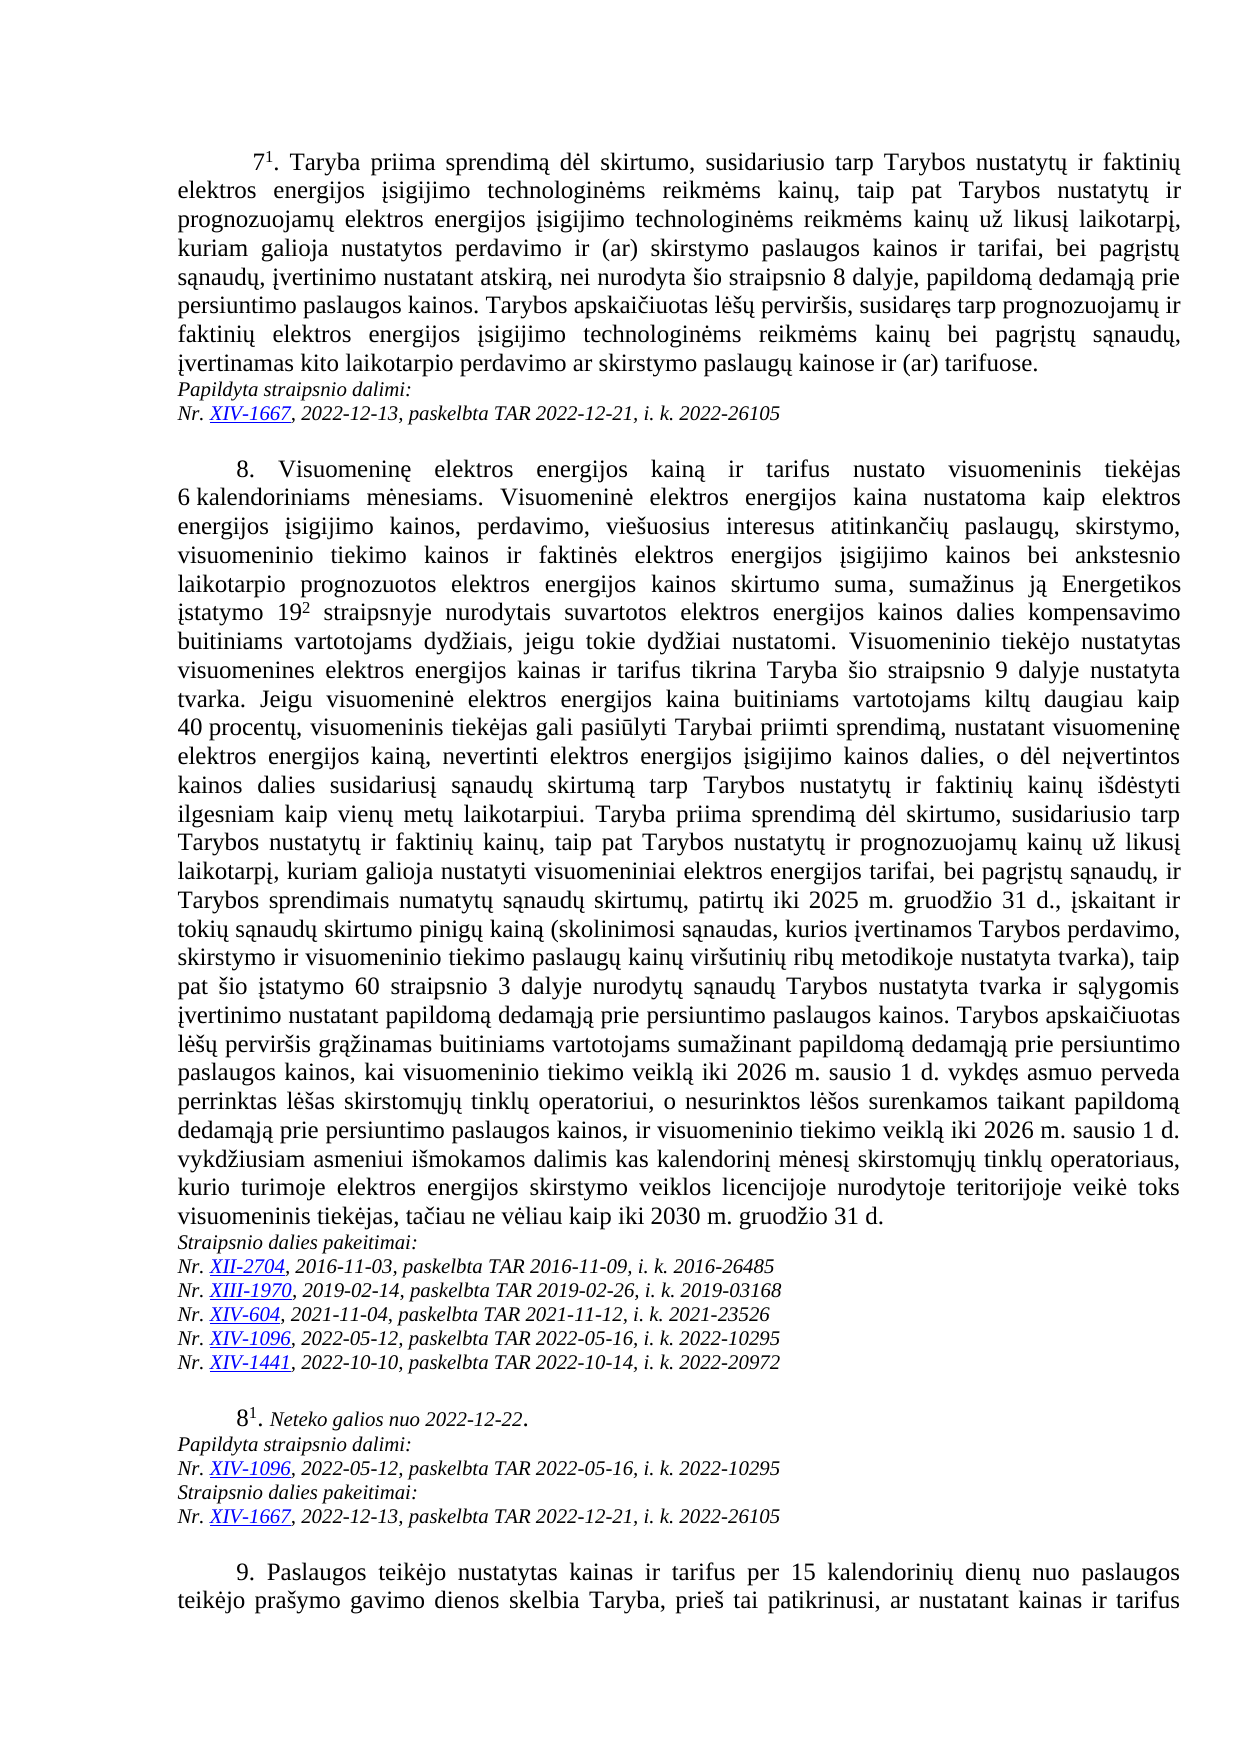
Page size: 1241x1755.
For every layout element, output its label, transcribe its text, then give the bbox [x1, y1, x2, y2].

text Nr. XIV-1667, 2022-12-13, paskelbta TAR 2022-12-21, i. k. 2022-26105 [177, 401, 1181, 425]
text Nr. XIV-1096, 2022-05-12, paskelbta TAR 2022-05-16, i. k. 2022-10295 [177, 1456, 1181, 1480]
text Nr. XII-2704, 2016-11-03, paskelbta TAR 2016-11-09, i. k. 2016-26485 [177, 1254, 1181, 1278]
text Papildyta straipsnio dalimi: [177, 377, 1181, 401]
text 9. Paslaugos teikėjo nustatytas kainas ir tarifus per 15 kalendorinių dienų nuo paslaugos teikėjo prašymo gavimo dienos skelbia Taryba, prieš tai patikrinusi, ar nustatant kainas ir tarifus [177, 1557, 1181, 1614]
text Nr. XIV-1667, 2022-12-13, paskelbta TAR 2022-12-21, i. k. 2022-26105 [177, 1504, 1181, 1528]
text Nr. XIV-604, 2021-11-04, paskelbta TAR 2021-11-12, i. k. 2021-23526 [177, 1302, 1181, 1326]
text Straipsnio dalies pakeitimai: [177, 1480, 1181, 1504]
text 71. Taryba priima sprendimą dėl skirtumo, susidariusio tarp Tarybos nustatytų ir faktinių elektros energijos įsigijimo technologinėms reikmėms kainų, taip pat Tarybos nustatytų ir prognozuojamų elektros energijos įsigijimo technologinėms reikmėms kainų už likusį laikotarpį, kuriam galioja nustatytos perdavimo ir (ar) skirstymo paslaugos kainos ir tarifai, bei pagrįstų sąnaudų, įvertinimo nustatant atskirą, nei nurodyta šio straipsnio 8 dalyje, papildomą dedamąją prie persiuntimo paslaugos kainos. Tarybos apskaičiuotas lėšų perviršis, susidaręs tarp prognozuojamų ir faktinių elektros energijos įsigijimo technologinėms reikmėms kainų bei pagrįstų sąnaudų, įvertinamas kito laikotarpio perdavimo ar skirstymo paslaugų kainose ir (ar) tarifuose. [177, 147, 1181, 377]
text Papildyta straipsnio dalimi: [177, 1432, 1181, 1456]
text Nr. XIV-1441, 2022-10-10, paskelbta TAR 2022-10-14, i. k. 2022-20972 [177, 1350, 1181, 1374]
text 81. Neteko galios nuo 2022-12-22. [177, 1403, 1181, 1432]
text Straipsnio dalies pakeitimai: [177, 1230, 1181, 1254]
text 8. Visuomeninę elektros energijos kainą ir tarifus nustato visuomeninis tiekėjas 6 kalendoriniams mėnesiams. Visuomeninė elektros energijos kaina nustatoma kaip elektros energijos įsigijimo kainos, perdavimo, viešuosius interesus atitinkančių paslaugų, skirstymo, visuomeninio tiekimo kainos ir faktinės elektros energijos įsigijimo kainos bei ankstesnio laikotarpio prognozuotos elektros energijos kainos skirtumo suma, sumažinus ją Energetikos įstatymo 192 straipsnyje nurodytais suvartotos elektros energijos kainos dalies kompensavimo buitiniams vartotojams dydžiais, jeigu tokie dydžiai nustatomi. Visuomeninio tiekėjo nustatytas visuomenines elektros energijos kainas ir tarifus tikrina Taryba šio straipsnio 9 dalyje nustatyta tvarka. Jeigu visuomeninė elektros energijos kaina buitiniams vartotojams kiltų daugiau kaip 40 procentų, visuomeninis tiekėjas gali pasiūlyti Tarybai priimti sprendimą, nustatant visuomeninę elektros energijos kainą, nevertinti elektros energijos įsigijimo kainos dalies, o dėl neįvertintos kainos dalies susidariusį sąnaudų skirtumą tarp Tarybos nustatytų ir faktinių kainų išdėstyti ilgesniam kaip vienų metų laikotarpiui. Taryba priima sprendimą dėl skirtumo, susidariusio tarp Tarybos nustatytų ir faktinių kainų, taip pat Tarybos nustatytų ir prognozuojamų kainų už likusį laikotarpį, kuriam galioja nustatyti visuomeniniai elektros energijos tarifai, bei pagrįstų sąnaudų, ir Tarybos sprendimais numatytų sąnaudų skirtumų, patirtų iki 2025 m. gruodžio 31 d., įskaitant ir tokių sąnaudų skirtumo pinigų kainą (skolinimosi sąnaudas, kurios įvertinamos Tarybos perdavimo, skirstymo ir visuomeninio tiekimo paslaugų kainų viršutinių ribų metodikoje nustatyta tvarka), taip pat šio įstatymo 60 straipsnio 3 dalyje nurodytų sąnaudų Tarybos nustatyta tvarka ir sąlygomis įvertinimo nustatant papildomą dedamąją prie persiuntimo paslaugos kainos. Tarybos apskaičiuotas lėšų perviršis grąžinamas buitiniams vartotojams sumažinant papildomą dedamąją prie persiuntimo paslaugos kainos, kai visuomeninio tiekimo veiklą iki 2026 m. sausio 1 d. vykdęs asmuo perveda perrinktas lėšas skirstomųjų tinklų operatoriui, o nesurinktos lėšos surenkamos taikant papildomą dedamąją prie persiuntimo paslaugos kainos, ir visuomeninio tiekimo veiklą iki 2026 m. sausio 1 d. vykdžiusiam asmeniui išmokamos dalimis kas kalendorinį mėnesį skirstomųjų tinklų operatoriaus, kurio turimoje elektros energijos skirstymo veiklos licencijoje nurodytoje teritorijoje veikė toks visuomeninis tiekėjas, tačiau ne vėliau kaip iki 2030 m. gruodžio 31 d. [177, 454, 1181, 1230]
text Nr. XIII-1970, 2019-02-14, paskelbta TAR 2019-02-26, i. k. 2019-03168 [177, 1278, 1181, 1302]
text Nr. XIV-1096, 2022-05-12, paskelbta TAR 2022-05-16, i. k. 2022-10295 [177, 1326, 1181, 1350]
